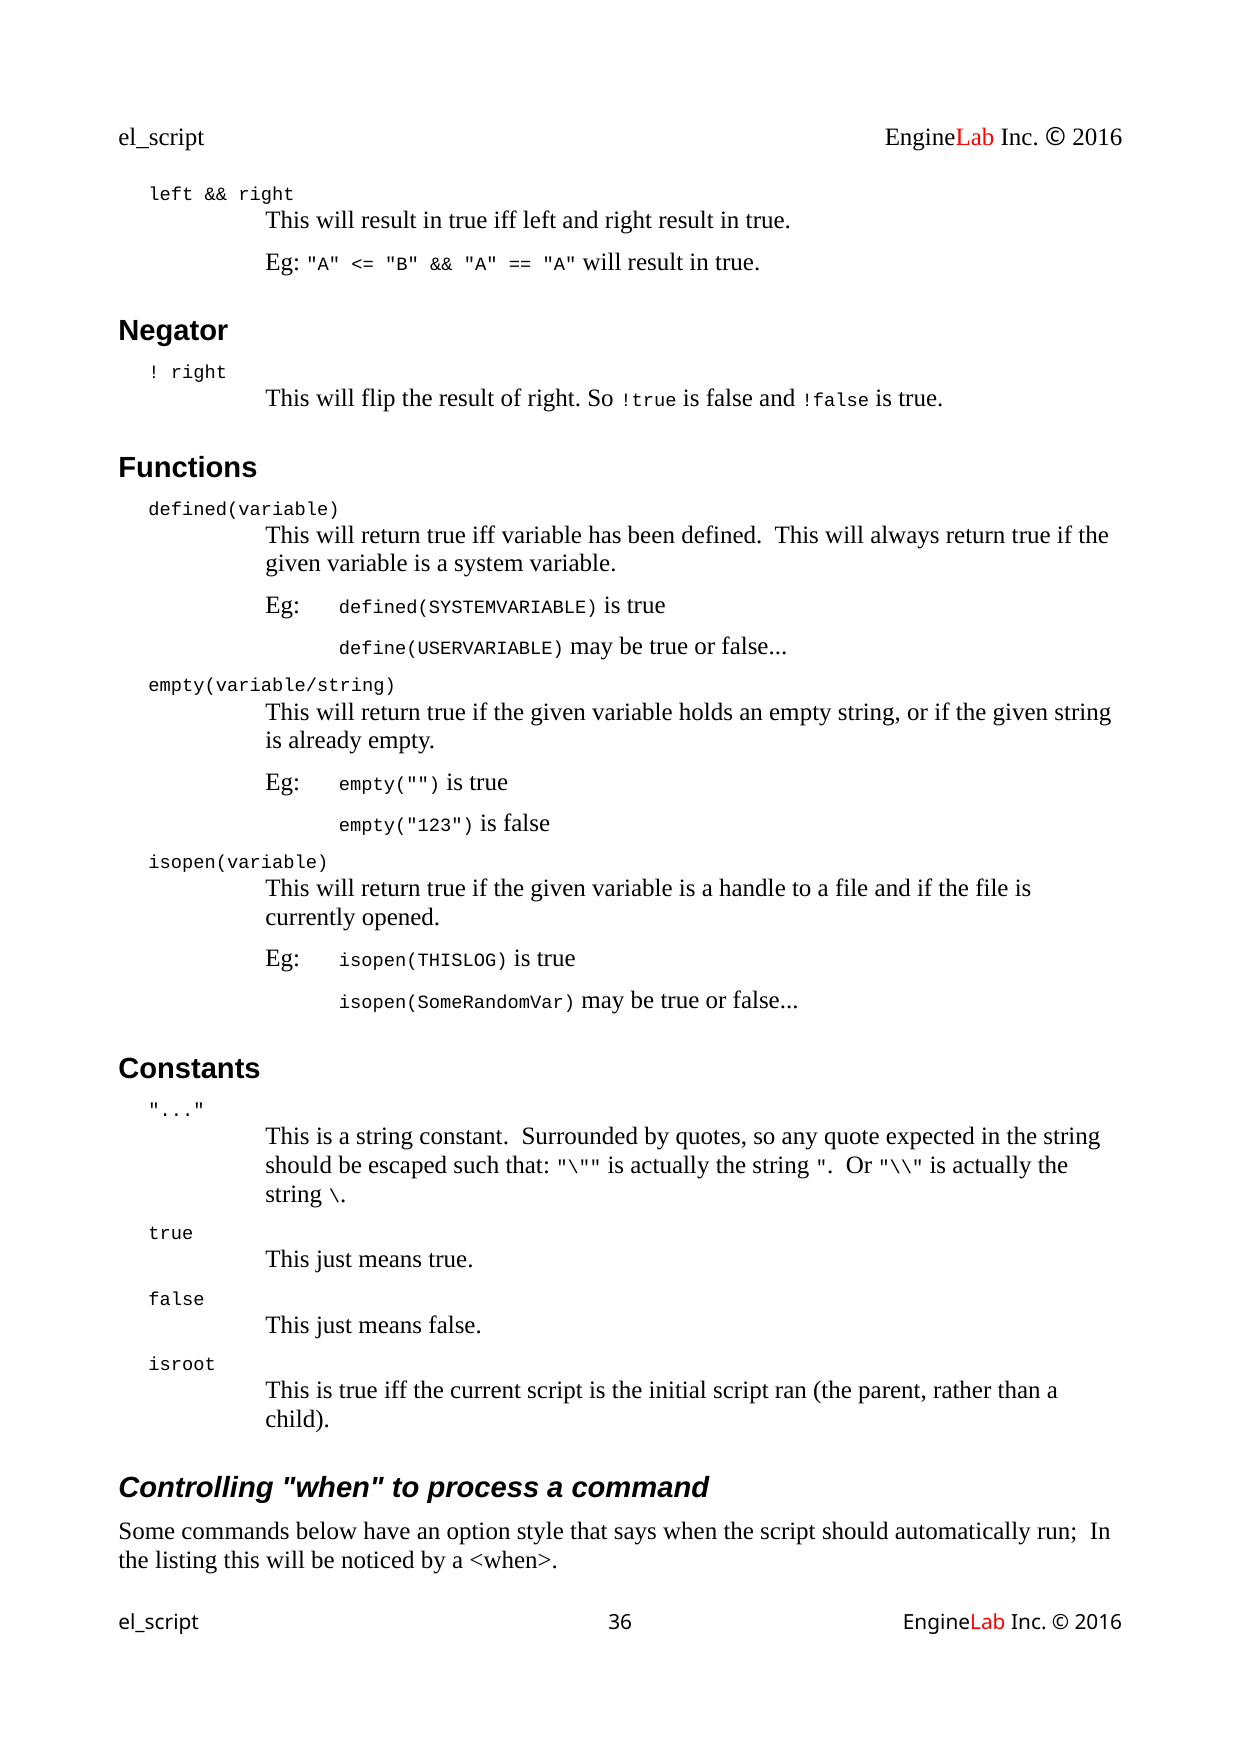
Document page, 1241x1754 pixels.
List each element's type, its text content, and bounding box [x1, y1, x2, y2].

text empty(variable/string) [148, 673, 1122, 697]
subtitle Constants [118, 1051, 1122, 1085]
text This will return true if the given variable holds an empty string, or if the given string is already empty. [118, 697, 1122, 754]
text This will result in true iff left and right result in true. [118, 206, 1122, 234]
text This is a string constant. Surrounded by quotes, so any quote expected in the string should be escaped such that: "\"" is actually the string ". Or "\\" is actually the string \. [118, 1121, 1122, 1208]
text This will flip the result of right. So !true is false and !false is true. [118, 383, 1122, 412]
text Eg: defined(SYSTEMVARIABLE) is true [118, 590, 1122, 619]
text defined(variable) [148, 496, 1122, 520]
text ! right [148, 359, 1122, 383]
text This will return true if the given variable is a handle to a file and if the file is currently opened. [118, 873, 1122, 931]
text empty("123") is false [118, 808, 1122, 837]
text true [148, 1221, 1122, 1244]
text isopen(variable) [148, 849, 1122, 873]
subtitle Functions [118, 450, 1122, 483]
text This is true iff the current script is the initial script ran (the parent, rather than a child). [118, 1375, 1122, 1432]
text Some commands below have an option style that says when the script should automatically run; In the listing this will be noticed by a <when>. [118, 1516, 1122, 1573]
text isroot [148, 1351, 1122, 1375]
text This just means false. [118, 1310, 1122, 1338]
text Eg: isopen(THISLOG) is true [118, 943, 1122, 972]
text Eg: "A" <= "B" && "A" == "A" will result in true. [118, 247, 1122, 276]
text "..." [148, 1097, 1122, 1121]
text isopen(SomeRandomVar) may be true or false... [118, 985, 1122, 1014]
text Eg: empty("") is true [118, 767, 1122, 796]
text define(USERVARIABLE) may be true or false... [118, 631, 1122, 660]
subtitle Negator [118, 313, 1122, 347]
text This just means true. [118, 1244, 1122, 1273]
text false [148, 1286, 1122, 1310]
text left && right [148, 182, 1122, 206]
text This will return true iff variable has been defined. This will always return true if the given variable is a system variable. [118, 520, 1122, 577]
subtitle Controlling "when" to process a command [118, 1470, 1122, 1503]
